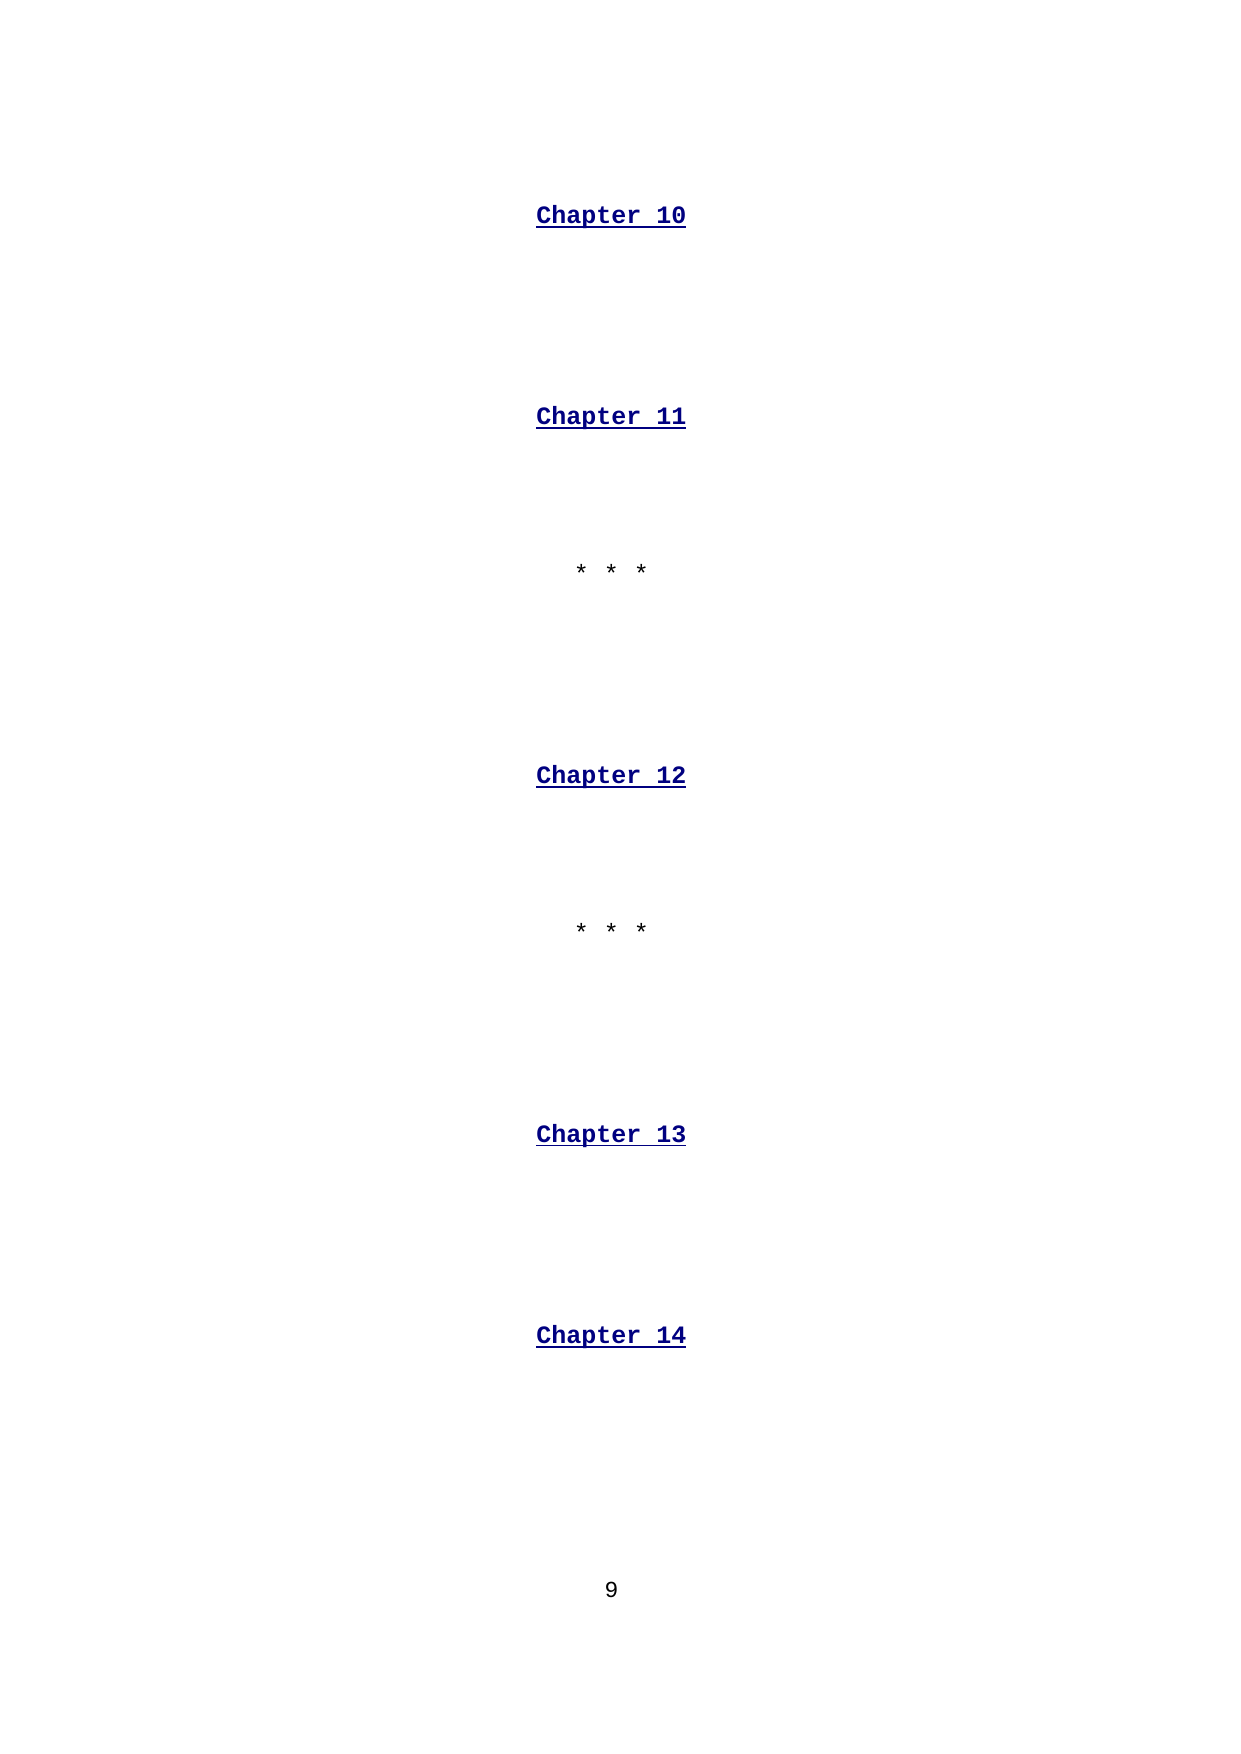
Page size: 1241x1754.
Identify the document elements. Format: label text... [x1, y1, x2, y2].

subtitle * * * [159, 548, 1063, 591]
subtitle Chapter 13 [159, 1108, 1063, 1151]
subtitle * * * [159, 907, 1063, 950]
subtitle Chapter 12 [159, 749, 1063, 792]
subtitle Chapter 14 [159, 1309, 1063, 1352]
subtitle Chapter 11 [159, 390, 1063, 433]
subtitle Chapter 10 [159, 189, 1063, 232]
